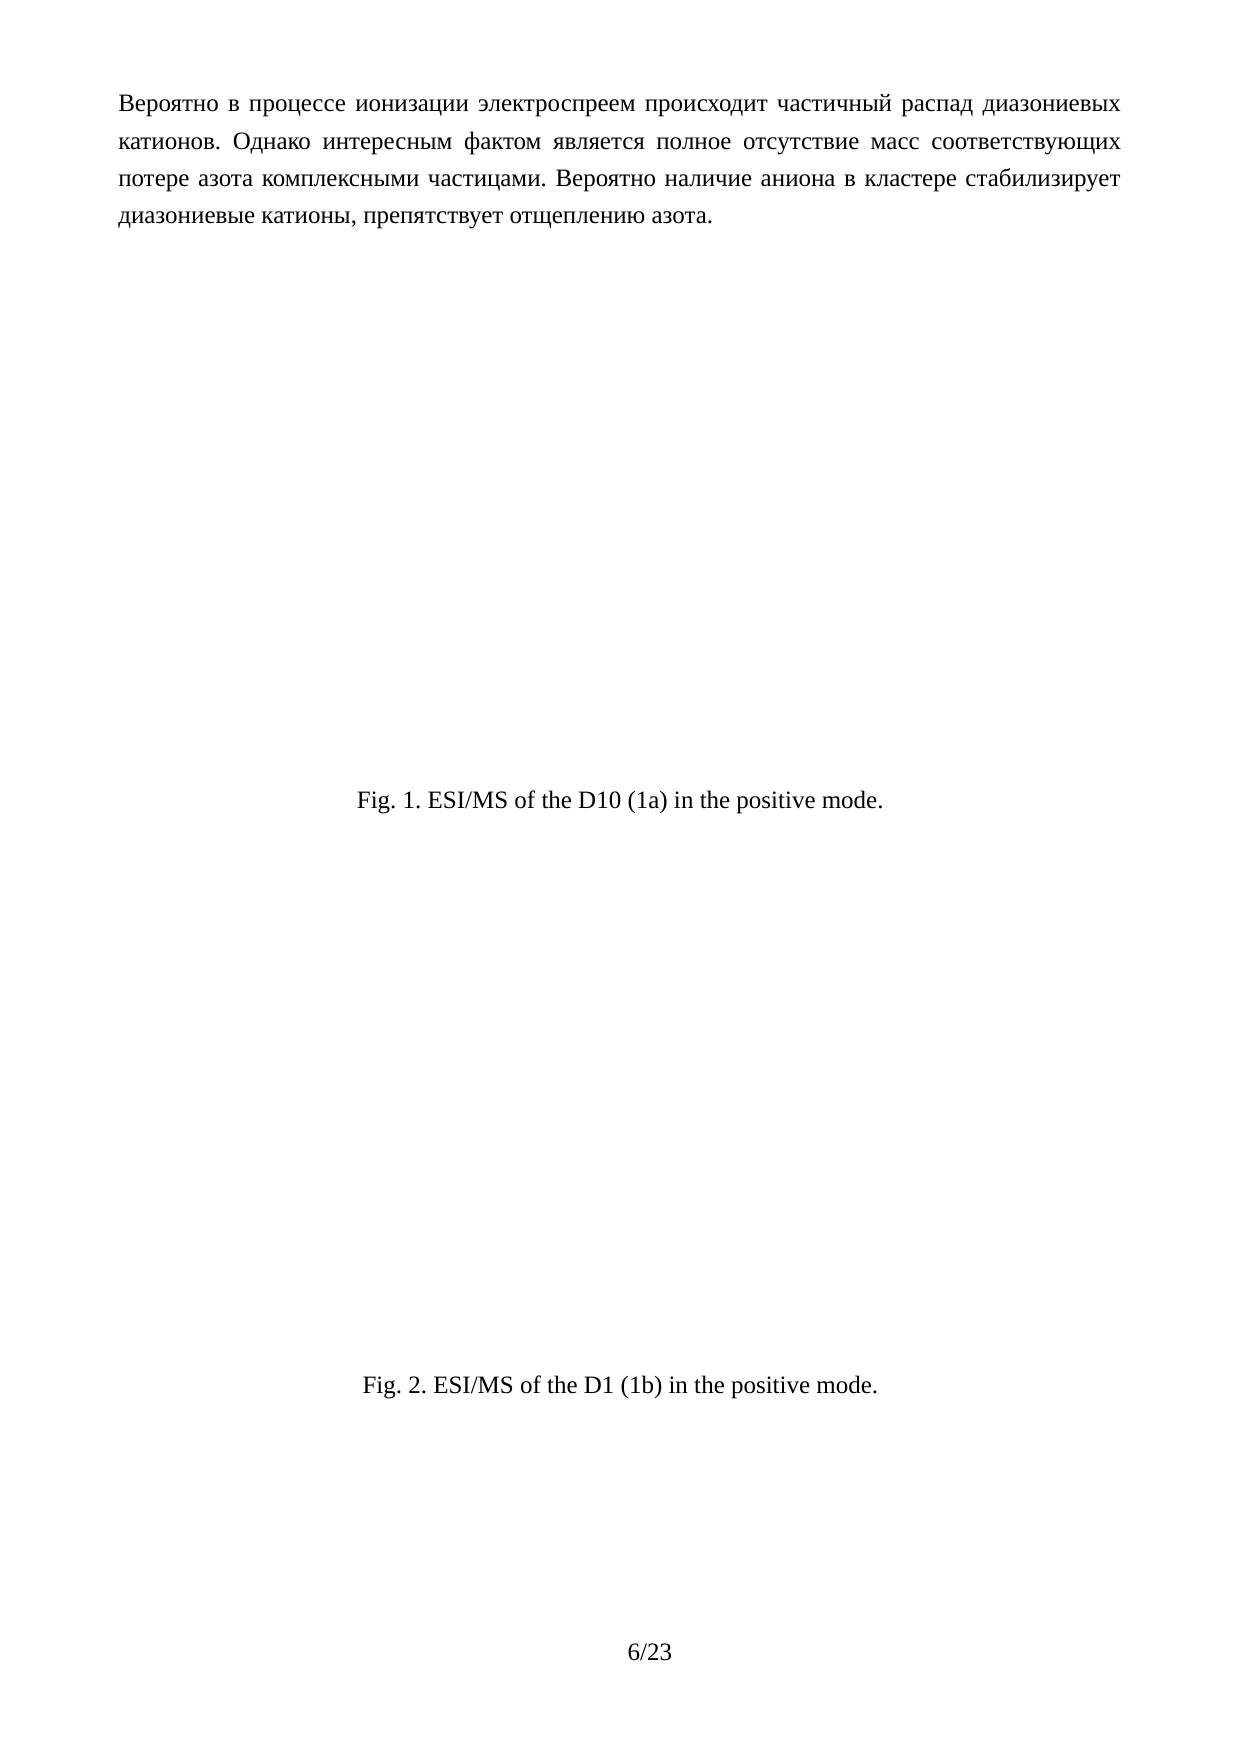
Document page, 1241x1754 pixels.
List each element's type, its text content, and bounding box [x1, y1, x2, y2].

text Fig. 2. ESI/MS of the D1 (1b) in the positive mode. [118, 1371, 1122, 1399]
text Fig. 1. ESI/MS of the D10 (1a) in the positive mode. [118, 786, 1122, 814]
text Вероятно в процессе ионизации электроспреем происходит частичный распад диазониевых катионов. Однако интересным фактом является полное отсутствие масс соответствующих потере азота комплексными частицами. Вероятно наличие аниона в кластере стабилизирует диазониевые катионы, препятствует отщеплению азота. [118, 88, 1122, 229]
